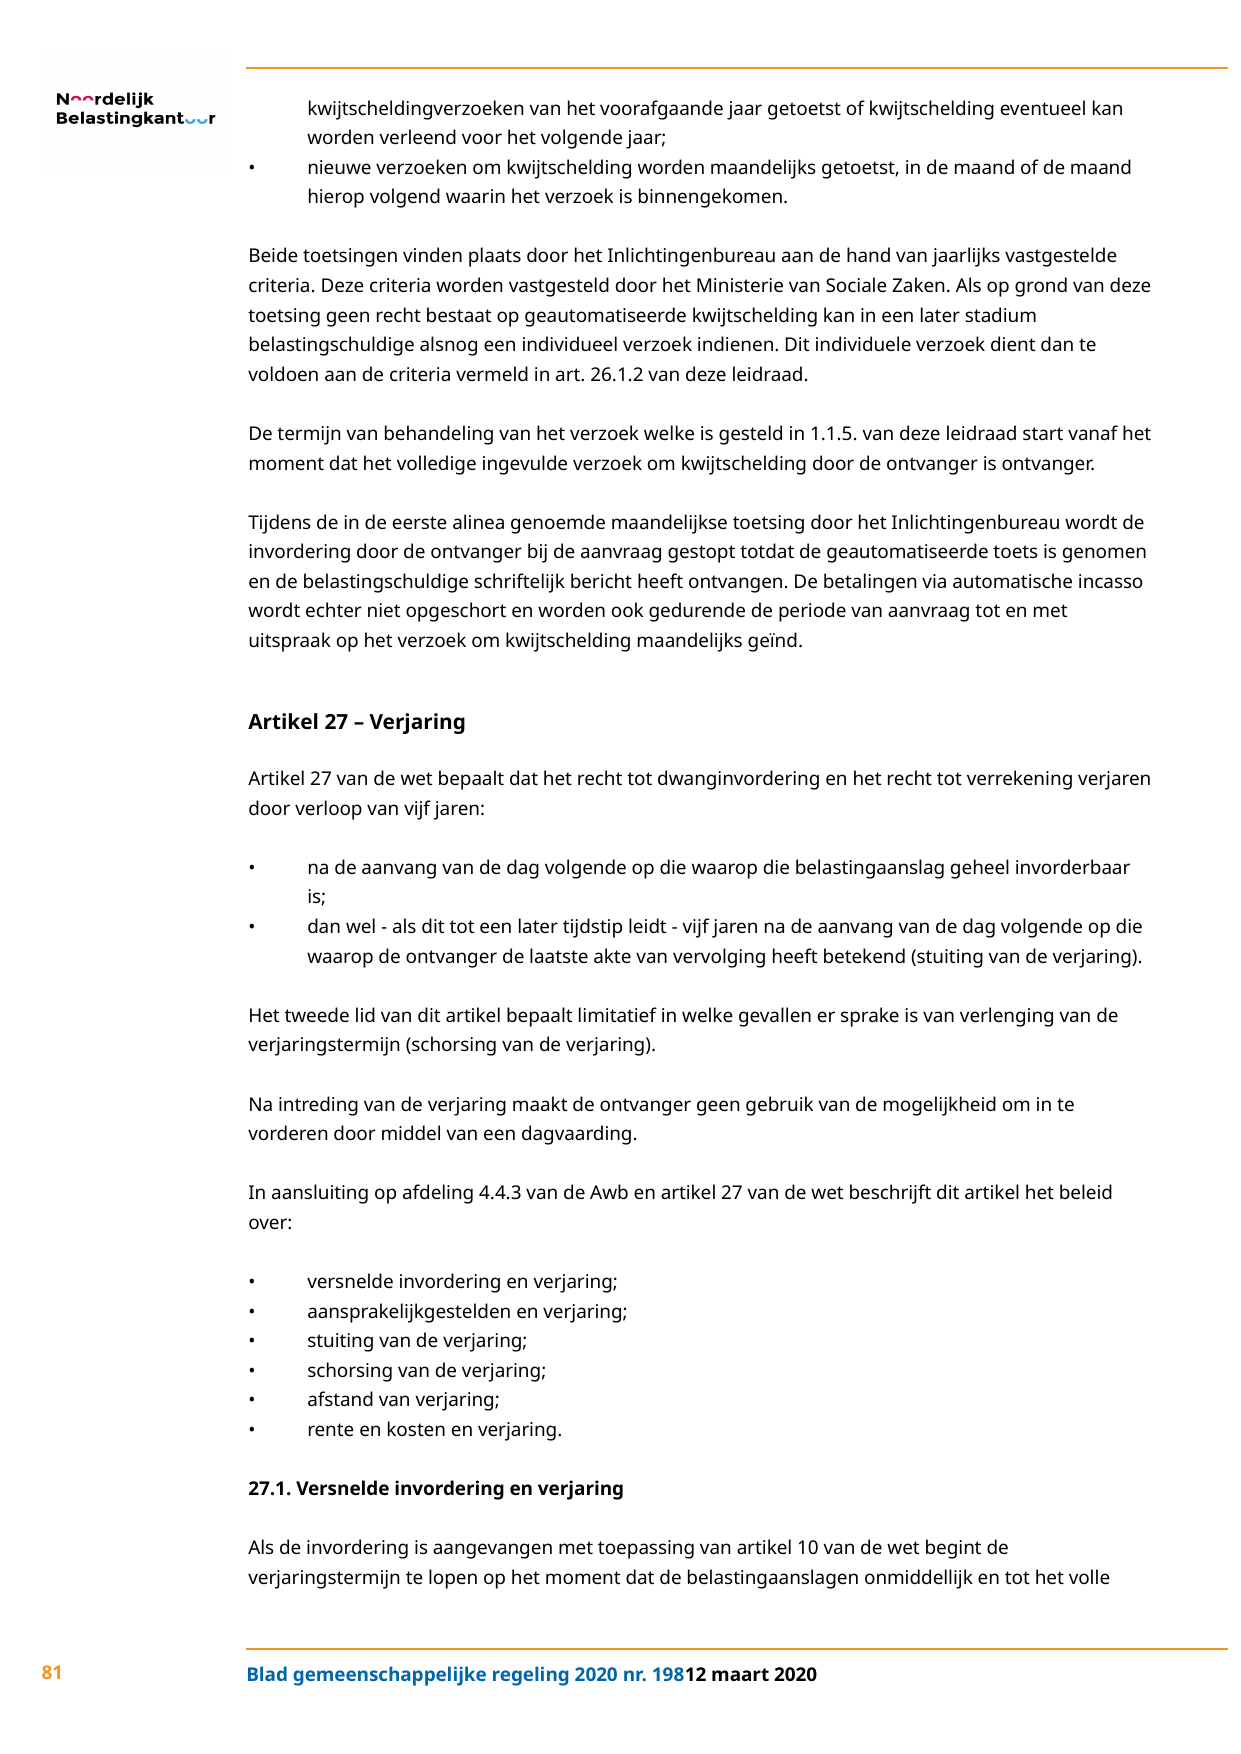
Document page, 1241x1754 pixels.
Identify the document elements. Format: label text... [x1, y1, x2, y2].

list rente en kosten en verjaring. [248, 1416, 1152, 1442]
text Als de invordering is aangevangen met toepassing van artikel 10 van de wet begint de verjaringstermijn te lopen op het moment dat de belastingaanslagen onmiddellijk en tot het volle [248, 1534, 1152, 1590]
text Beide toetsingen vinden plaats door het Inlichtingenbureau aan de hand van jaarlijks vastgestelde criteria. Deze criteria worden vastgesteld door het Ministerie van Sociale Zaken. Als op grond van deze toetsing geen recht bestaat op geautomatiseerde kwijtschelding kan in een later stadium belastingschuldige alsnog een individueel verzoek indienen. Dit individuele verzoek dient dan te voldoen aan de criteria vermeld in art. 26.1.2 van deze leidraad. [248, 243, 1152, 387]
text In aansluiting op afdeling 4.4.3 van de Awb en artikel 27 van de wet beschrijft dit artikel het beleid over: [248, 1179, 1152, 1235]
list kwijtscheldingverzoeken van het voorafgaande jaar getoetst of kwijtschelding eventueel kan worden verleend voor het volgende jaar; [248, 95, 1152, 150]
list dan wel - als dit tot een later tijdstip leidt - vijf jaren na de aanvang van de dag volgende op die waarop de ontvanger de laatste akte van vervolging heeft betekend (stuiting van de verjaring). [248, 913, 1152, 968]
list aansprakelijkgestelden en verjaring; [248, 1298, 1152, 1323]
list na de aanvang van de dag volgende op die waarop die belastingaanslag geheel invorderbaar is; [248, 854, 1152, 909]
picture [41, 47, 231, 172]
text Artikel 27 van de wet bepaalt dat het recht tot dwanginvordering en het recht tot verrekening verjaren door verloop van vijf jaren: [248, 765, 1152, 821]
list schorsing van de verjaring; [248, 1357, 1152, 1383]
text De termijn van behandeling van het verzoek welke is gesteld in 1.1.5. van deze leidraad start vanaf het moment dat het volledige ingevulde verzoek om kwijtschelding door de ontvanger is ontvanger. [248, 420, 1152, 476]
list versnelde invordering en verjaring; [248, 1268, 1152, 1294]
text Tijdens de in de eerste alinea genoemde maandelijkse toetsing door het Inlichtingenbureau wordt de invordering door de ontvanger bij de aanvraag gestopt totdat de geautomatiseerde toets is genomen en de belastingschuldige schriftelijk bericht heeft ontvangen. De betalingen via automatische incasso wordt echter niet opgeschort en worden ook gedurende de periode van aanvraag tot en met uitspraak op het verzoek om kwijtschelding maandelijks geïnd. [248, 509, 1152, 653]
list afstand van verjaring; [248, 1387, 1152, 1412]
list stuiting van de verjaring; [248, 1327, 1152, 1353]
text Het tweede lid van dit artikel bepaalt limitatief in welke gevallen er sprake is van verlenging van de verjaringstermijn (schorsing van de verjaring). [248, 1002, 1152, 1057]
text 27.1. Versnelde invordering en verjaring [248, 1475, 1152, 1501]
text Na intreding van de verjaring maakt de ontvanger geen gebruik van de mogelijkheid om in te vorderen door middel van een dagvaarding. [248, 1091, 1152, 1146]
list nieuwe verzoeken om kwijtschelding worden maandelijks getoetst, in de maand of de maand hierop volgend waarin het verzoek is binnengekomen. [248, 154, 1152, 209]
text Artikel 27 – Verjaring [248, 707, 1152, 736]
